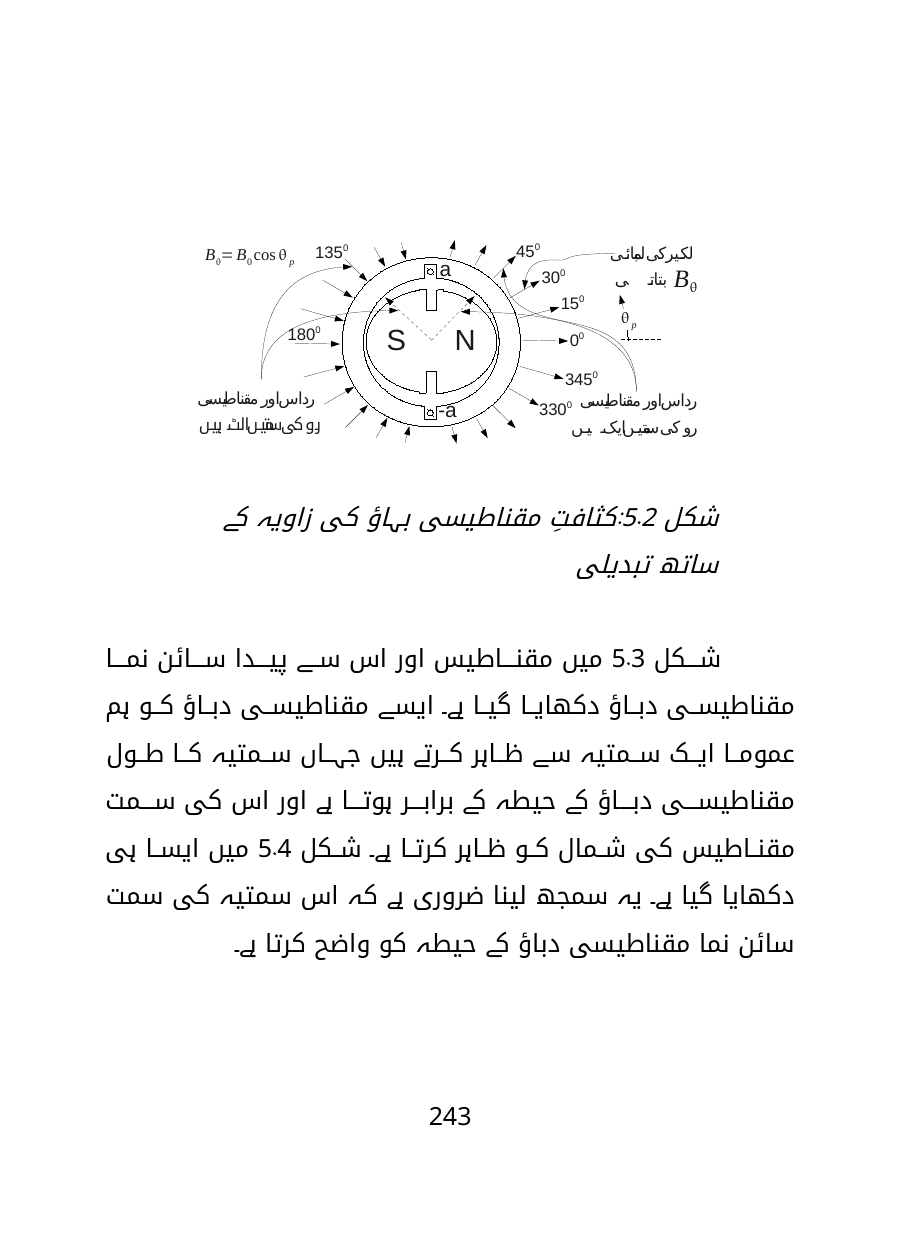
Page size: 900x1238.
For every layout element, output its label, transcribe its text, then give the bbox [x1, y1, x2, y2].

text شکل 5.3 میں مقناطیس اور اس سے پیدا سائن نما مقناطیسی دباؤ دکھایا گیا ہے۔ ایسے مقناطیسی دباؤ کو ہم عموما ایک سمتیہ سے ظاہر کرتے ہیں جہاں سمتیہ کا طول مقناطیسی دباؤ کے حیطہ کے برابر ہوتا ہے اور اس کی سمت مقناطیس کی شمال کو ظاہر کرتا ہے۔ شکل 5.4 میں ایسا ہی دکھایا گیا ہے۔ یہ سمجھ لینا ضروری ہے کہ اس سمتیہ کی سمت سائن نما مقناطیسی دباؤ کے حیطہ کو واضح کرتا ہے۔ [105, 636, 795, 967]
text شکل 5.2:کثافتِ مقناطیسی بہاؤ کی زاویہ کے ساتھ تبدیلی [182, 181, 718, 589]
